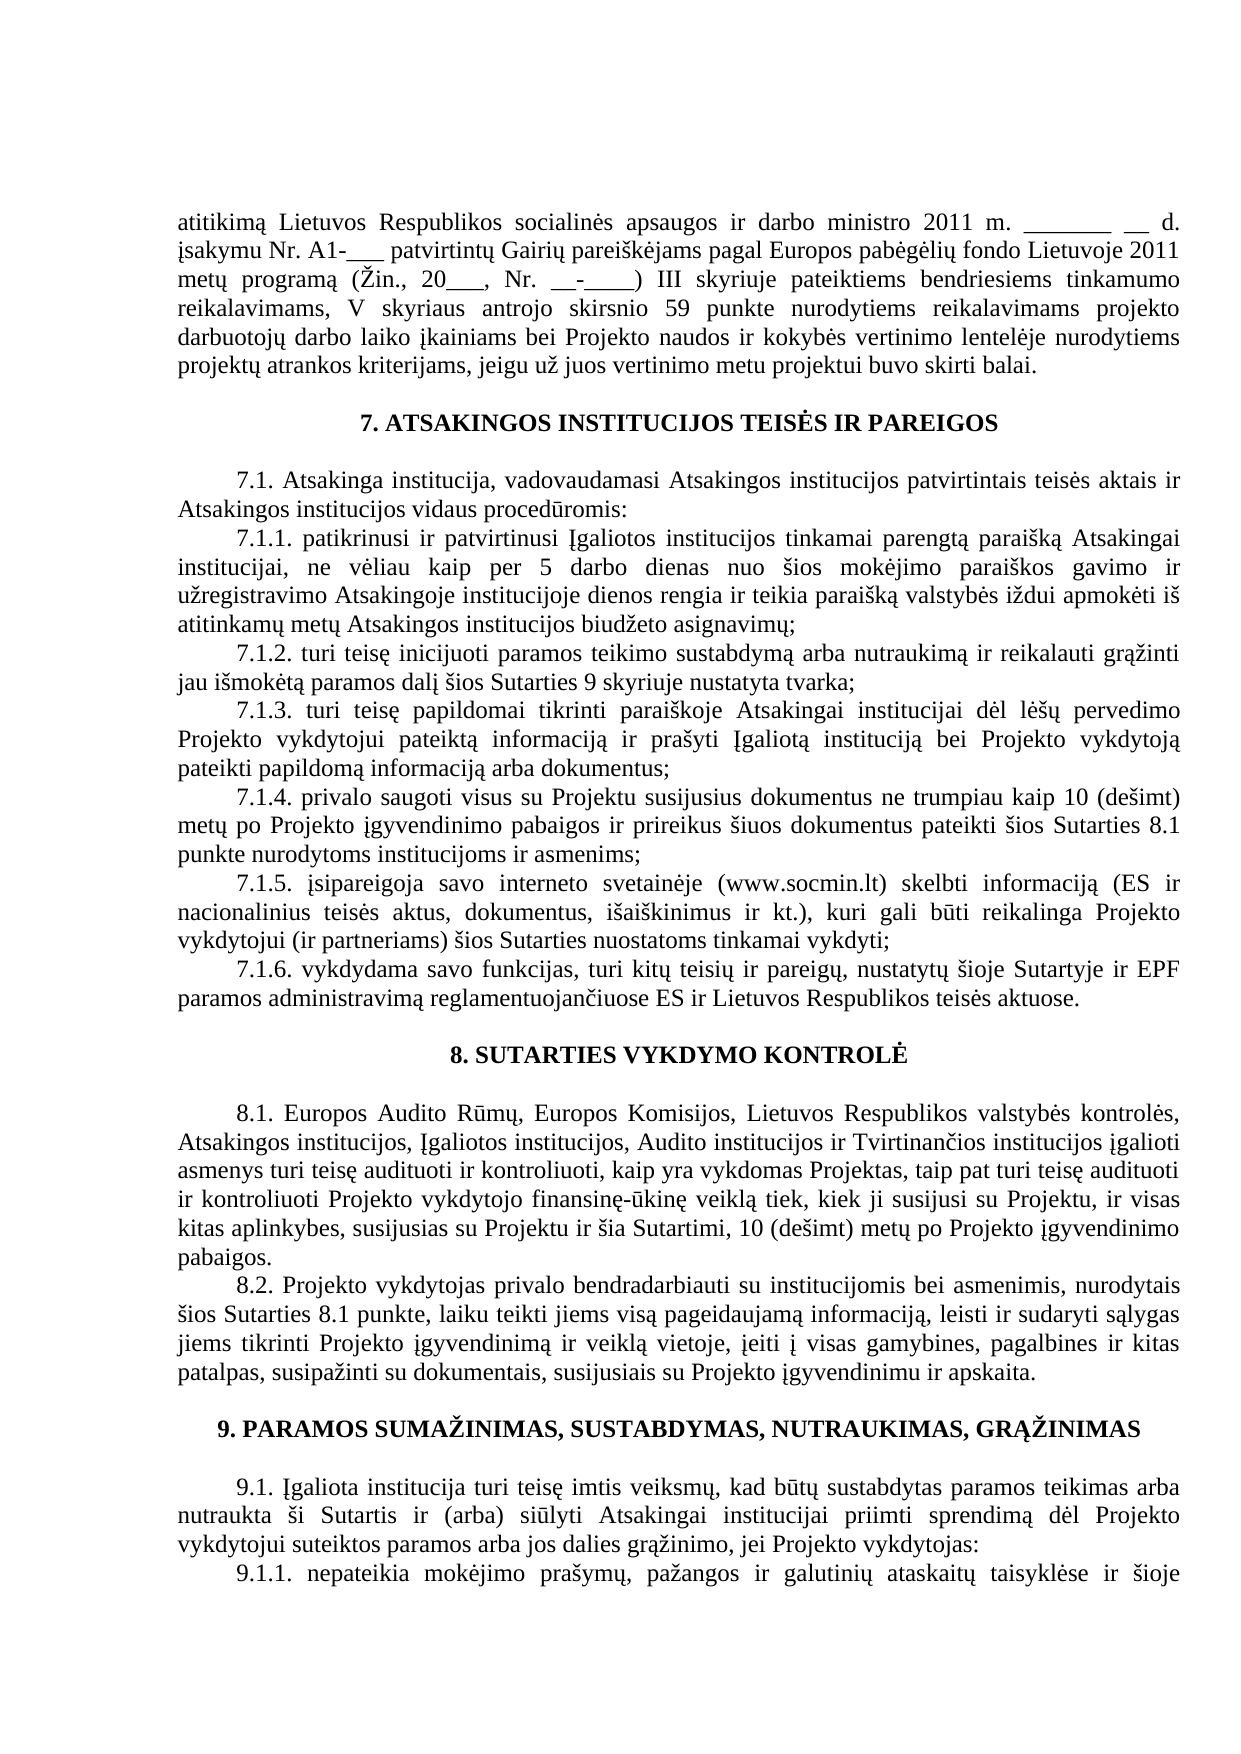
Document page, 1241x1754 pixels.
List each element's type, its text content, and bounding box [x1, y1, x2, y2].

text 7.1.2. turi teisę inicijuoti paramos teikimo sustabdymą arba nutraukimą ir reikalauti grąžinti jau išmokėtą paramos dalį šios Sutarties 9 skyriuje nustatyta tvarka; [177, 638, 1181, 695]
text 9. PARAMOS SUMAŽINIMAS, SUSTABDYMAS, NUTRAUKIMAS, GRĄŽINIMAS [177, 1414, 1181, 1443]
text 7.1.6. vykdydama savo funkcijas, turi kitų teisių ir pareigų, nustatytų šioje Sutartyje ir EPF paramos administravimą reglamentuojančiuose ES ir Lietuvos Respublikos teisės aktuose. [177, 954, 1181, 1012]
text 7.1.3. turi teisę papildomai tikrinti paraiškoje Atsakingai institucijai dėl lėšų pervedimo Projekto vykdytojui pateiktą informaciją ir prašyti Įgaliotą instituciją bei Projekto vykdytoją pateikti papildomą informaciją arba dokumentus; [177, 695, 1181, 782]
text 8.1. Europos Audito Rūmų, Europos Komisijos, Lietuvos Respublikos valstybės kontrolės, Atsakingos institucijos, Įgaliotos institucijos, Audito institucijos ir Tvirtinančios institucijos įgalioti asmenys turi teisę audituoti ir kontroliuoti, kaip yra vykdomas Projektas, taip pat turi teisę audituoti ir kontroliuoti Projekto vykdytojo finansinę-ūkinę veiklą tiek, kiek ji susijusi su Projektu, ir visas kitas aplinkybes, susijusias su Projektu ir šia Sutartimi, 10 (dešimt) metų po Projekto įgyvendinimo pabaigos. [177, 1098, 1181, 1270]
text 7.1.4. privalo saugoti visus su Projektu susijusius dokumentus ne trumpiau kaip 10 (dešimt) metų po Projekto įgyvendinimo pabaigos ir prireikus šiuos dokumentus pateikti šios Sutarties 8.1 punkte nurodytoms institucijoms ir asmenims; [177, 782, 1181, 868]
text 9.1. Įgaliota institucija turi teisę imtis veiksmų, kad būtų sustabdytas paramos teikimas arba nutraukta ši Sutartis ir (arba) siūlyti Atsakingai institucijai priimti sprendimą dėl Projekto vykdytojui suteiktos paramos arba jos dalies grąžinimo, jei Projekto vykdytojas: [177, 1472, 1181, 1558]
text 7. ATSAKINGOS INSTITUCIJOS TEISĖS IR PAREIGOS [177, 408, 1181, 437]
text 7.1.5. įsipareigoja savo interneto svetainėje (www.socmin.lt) skelbti informaciją (ES ir nacionalinius teisės aktus, dokumentus, išaiškinimus ir kt.), kuri gali būti reikalinga Projekto vykdytojui (ir partneriams) šios Sutarties nuostatoms tinkamai vykdyti; [177, 868, 1181, 954]
text 7.1. Atsakinga institucija, vadovaudamasi Atsakingos institucijos patvirtintais teisės aktais ir Atsakingos institucijos vidaus procedūromis: [177, 465, 1181, 523]
text 8.2. Projekto vykdytojas privalo bendradarbiauti su institucijomis bei asmenimis, nurodytais šios Sutarties 8.1 punkte, laiku teikti jiems visą pageidaujamą informaciją, leisti ir sudaryti sąlygas jiems tikrinti Projekto įgyvendinimą ir veiklą vietoje, įeiti į visas gamybines, pagalbines ir kitas patalpas, susipažinti su dokumentais, susijusiais su Projekto įgyvendinimu ir apskaita. [177, 1270, 1181, 1385]
text 7.1.1. patikrinusi ir patvirtinusi Įgaliotos institucijos tinkamai parengtą paraišką Atsakingai institucijai, ne vėliau kaip per 5 darbo dienas nuo šios mokėjimo paraiškos gavimo ir užregistravimo Atsakingoje institucijoje dienos rengia ir teikia paraišką valstybės iždui apmokėti iš atitinkamų metų Atsakingos institucijos biudžeto asignavimų; [177, 523, 1181, 638]
text atitikimą Lietuvos Respublikos socialinės apsaugos ir darbo ministro 2011 m. _______ __ d. įsakymu Nr. A1-___ patvirtintų Gairių pareiškėjams pagal Europos pabėgėlių fondo Lietuvoje 2011 metų programą (Žin., 20___, Nr. __-____) III skyriuje pateiktiems bendriesiems tinkamumo reikalavimams, V skyriaus antrojo skirsnio 59 punkte nurodytiems reikalavimams projekto darbuotojų darbo laiko įkainiams bei Projekto naudos ir kokybės vertinimo lentelėje nurodytiems projektų atrankos kriterijams, jeigu už juos vertinimo metu projektui buvo skirti balai. [177, 207, 1181, 379]
text 8. SUTARTIES VYKDYMO KONTROLĖ [177, 1040, 1181, 1069]
text 9.1.1. nepateikia mokėjimo prašymų, pažangos ir galutinių ataskaitų taisyklėse ir šioje [177, 1558, 1181, 1587]
